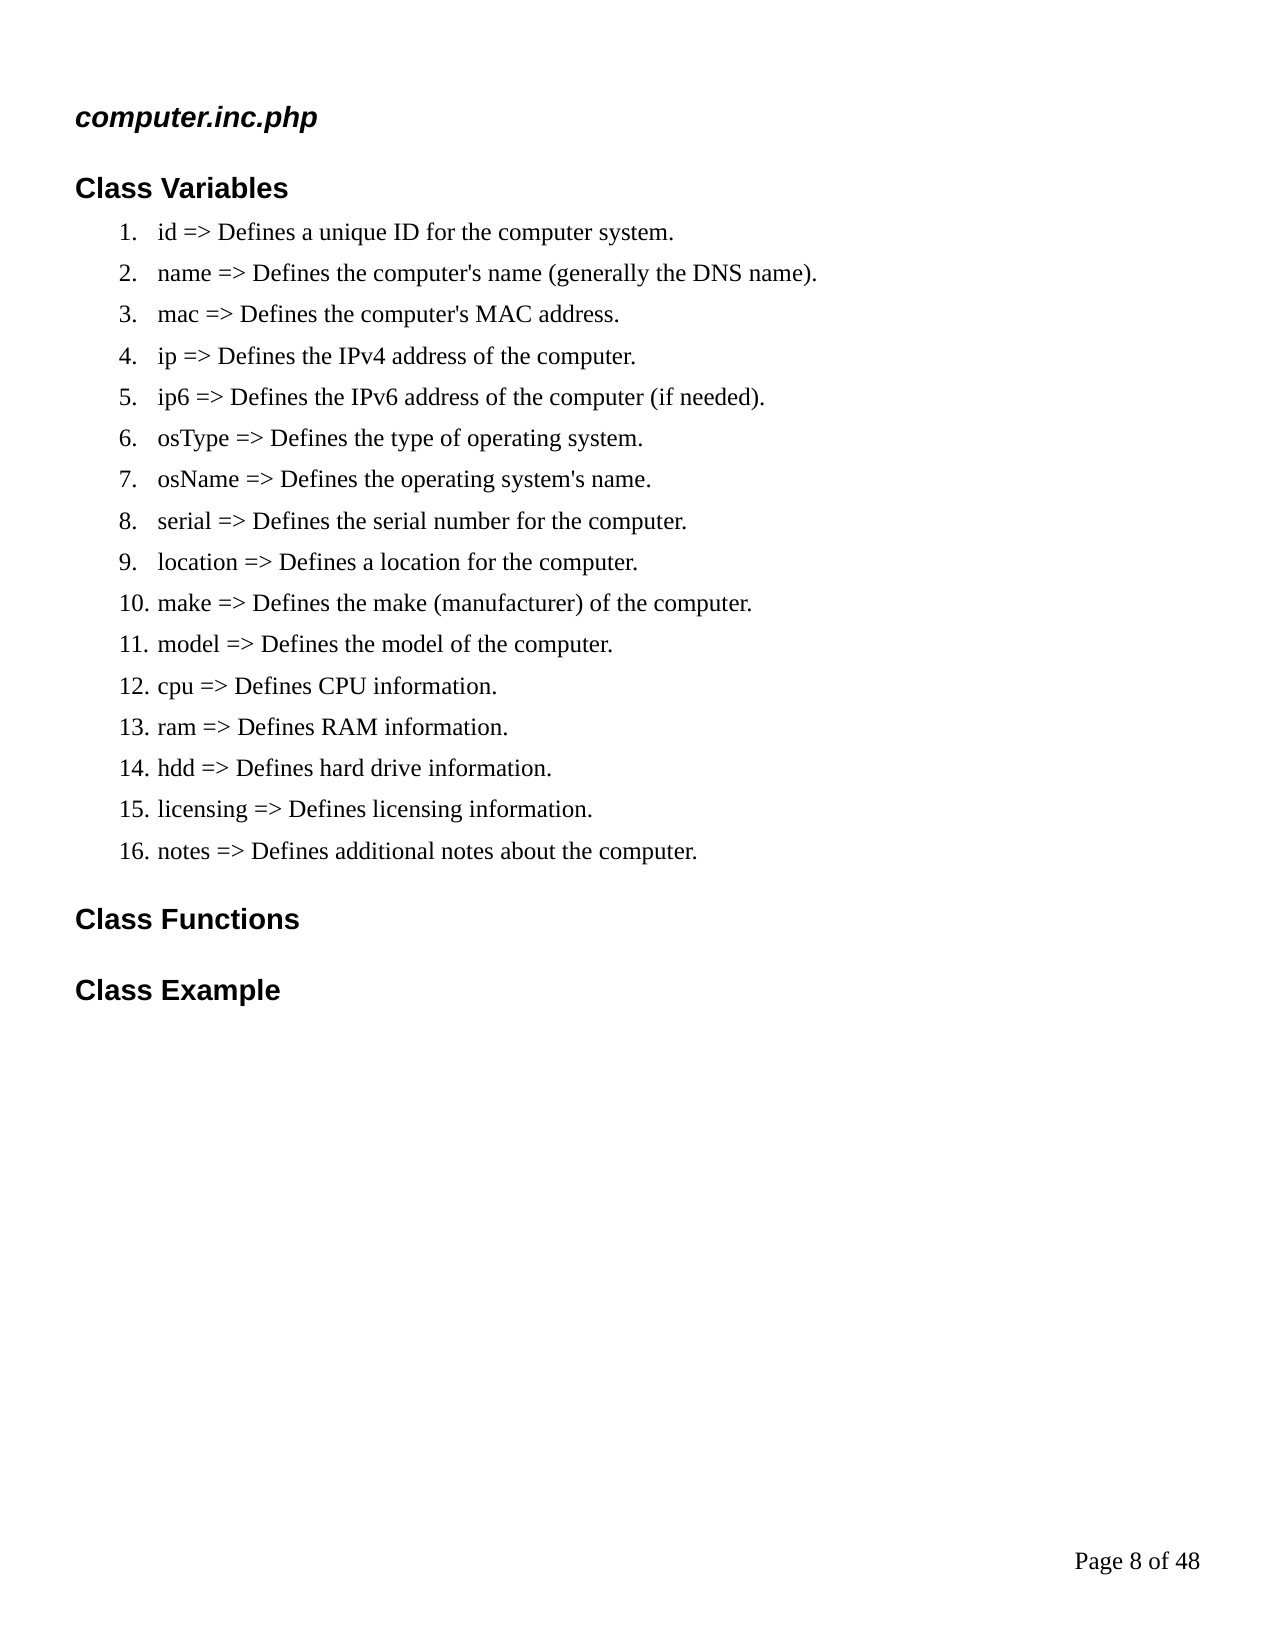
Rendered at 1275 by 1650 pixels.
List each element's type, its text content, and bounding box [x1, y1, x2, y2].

list osName => Defines the operating system's name. [112, 464, 1200, 493]
list name => Defines the computer's name (generally the DNS name). [112, 258, 1200, 287]
list serial => Defines the serial number for the computer. [112, 506, 1200, 534]
list model => Defines the model of the computer. [112, 629, 1200, 658]
list hdd => Defines hard drive information. [112, 753, 1200, 782]
list make => Defines the make (manufacturer) of the computer. [112, 588, 1200, 617]
list osType => Defines the type of operating system. [112, 423, 1200, 452]
list ip6 => Defines the IPv6 address of the computer (if needed). [112, 382, 1200, 411]
list mac => Defines the computer's MAC address. [112, 299, 1200, 328]
list id => Defines a unique ID for the computer system. [112, 217, 1200, 246]
list licensing => Defines licensing information. [112, 794, 1200, 823]
subtitle Class Variables [75, 171, 1200, 204]
list cpu => Defines CPU information. [112, 671, 1200, 699]
list ram => Defines RAM information. [112, 712, 1200, 741]
subtitle Class Functions [75, 902, 1200, 936]
list location => Defines a location for the computer. [112, 547, 1200, 576]
list ip => Defines the IPv4 address of the computer. [112, 341, 1200, 369]
subtitle computer.inc.php [75, 100, 1200, 133]
list notes => Defines additional notes about the computer. [112, 836, 1200, 864]
subtitle Class Example [75, 973, 1200, 1007]
